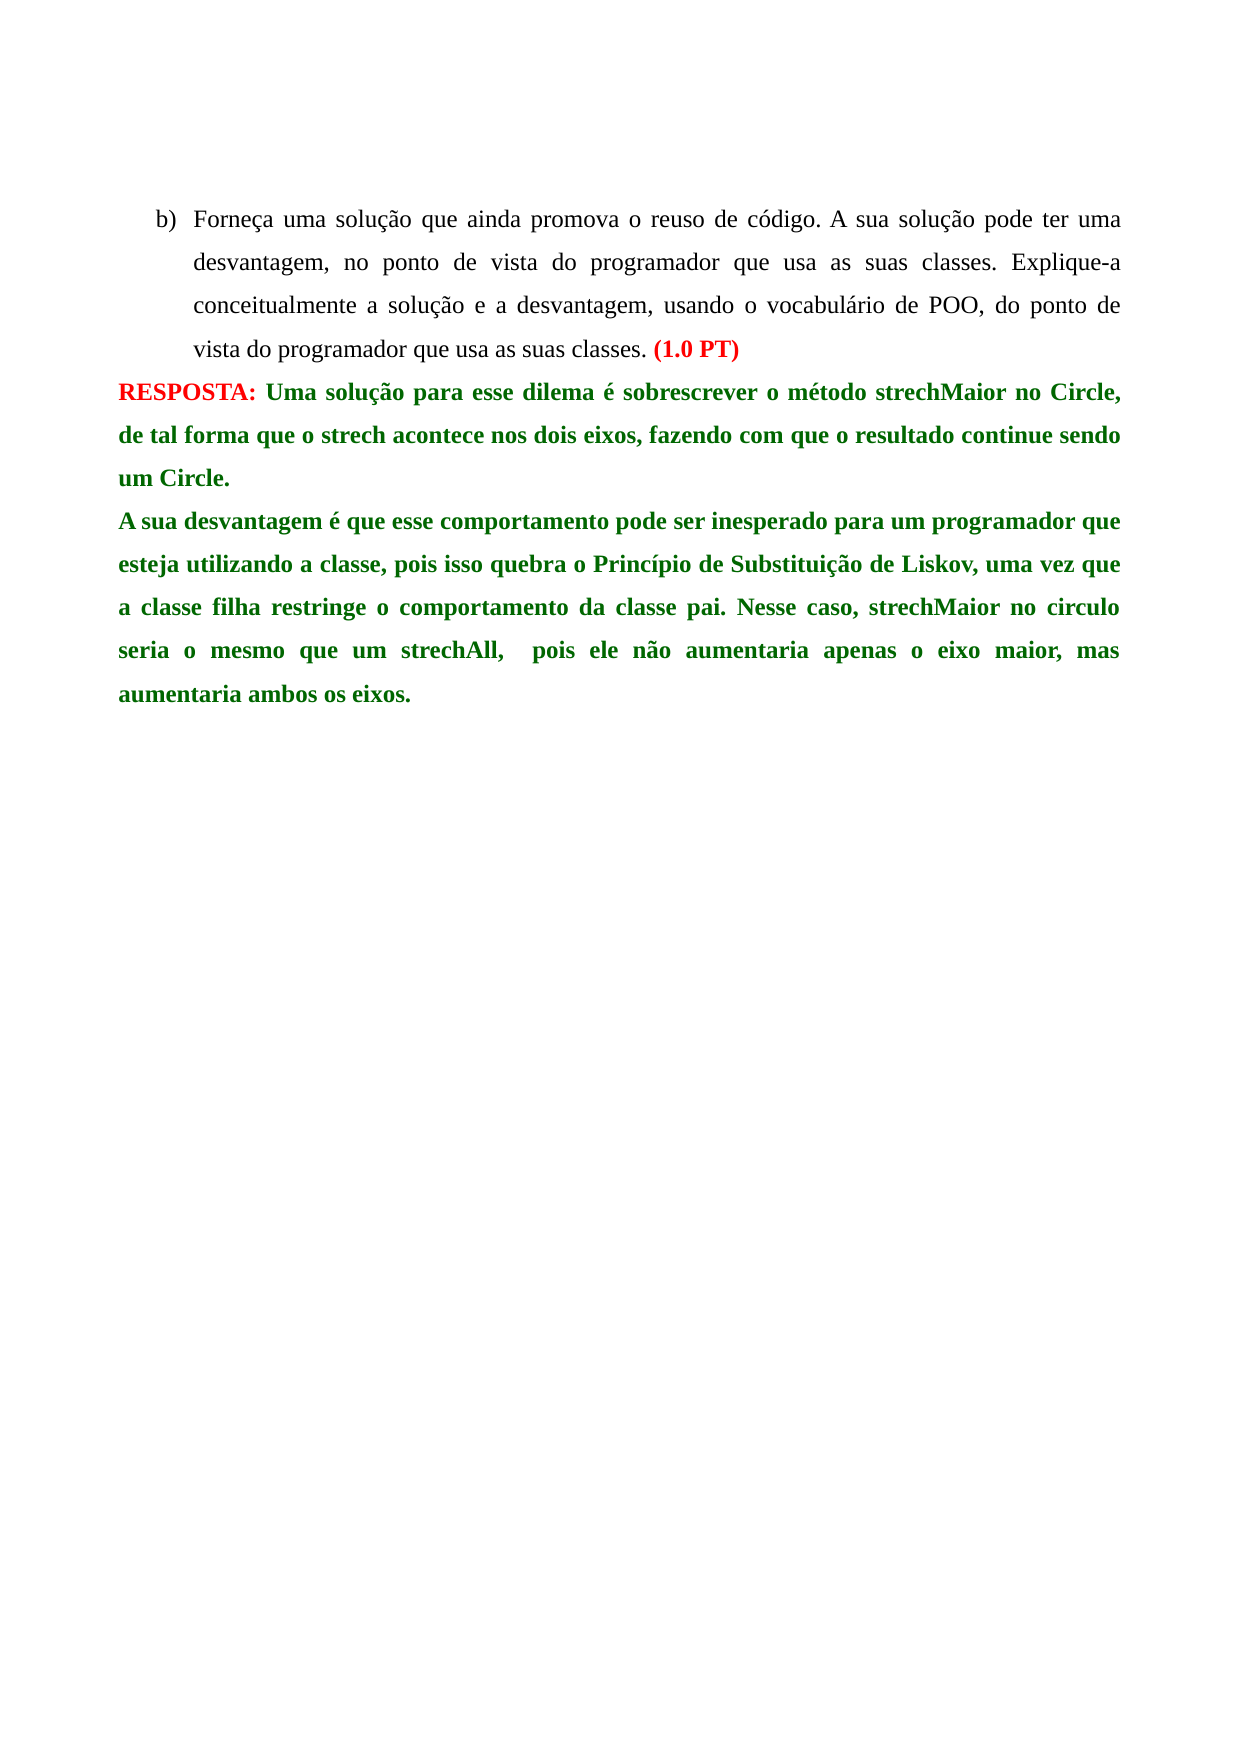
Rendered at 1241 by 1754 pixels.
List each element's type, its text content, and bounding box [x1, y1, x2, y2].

list Forneça uma solução que ainda promova o reuso de código. A sua solução pode ter uma desvantagem, no ponto de vista do programador que usa as suas classes. Explique-a conceitualmente a solução e a desvantagem, usando o vocabulário de POO, do ponto de vista do programador que usa as suas classes. (1.0 PT) [156, 204, 1122, 362]
list RESPOSTA: Uma solução para esse dilema é sobrescrever o método strechMaior no Circle, de tal forma que o strech acontece nos dois eixos, fazendo com que o resultado continue sendo um Circle. [118, 377, 1122, 492]
list A sua desvantagem é que esse comportamento pode ser inesperado para um programador que esteja utilizando a classe, pois isso quebra o Princípio de Substituição de Liskov, uma vez que a classe filha restringe o comportamento da classe pai. Nesse caso, strechMaior no circulo seria o mesmo que um strechAll, pois ele não aumentaria apenas o eixo maior, mas aumentaria ambos os eixos. [118, 506, 1122, 707]
